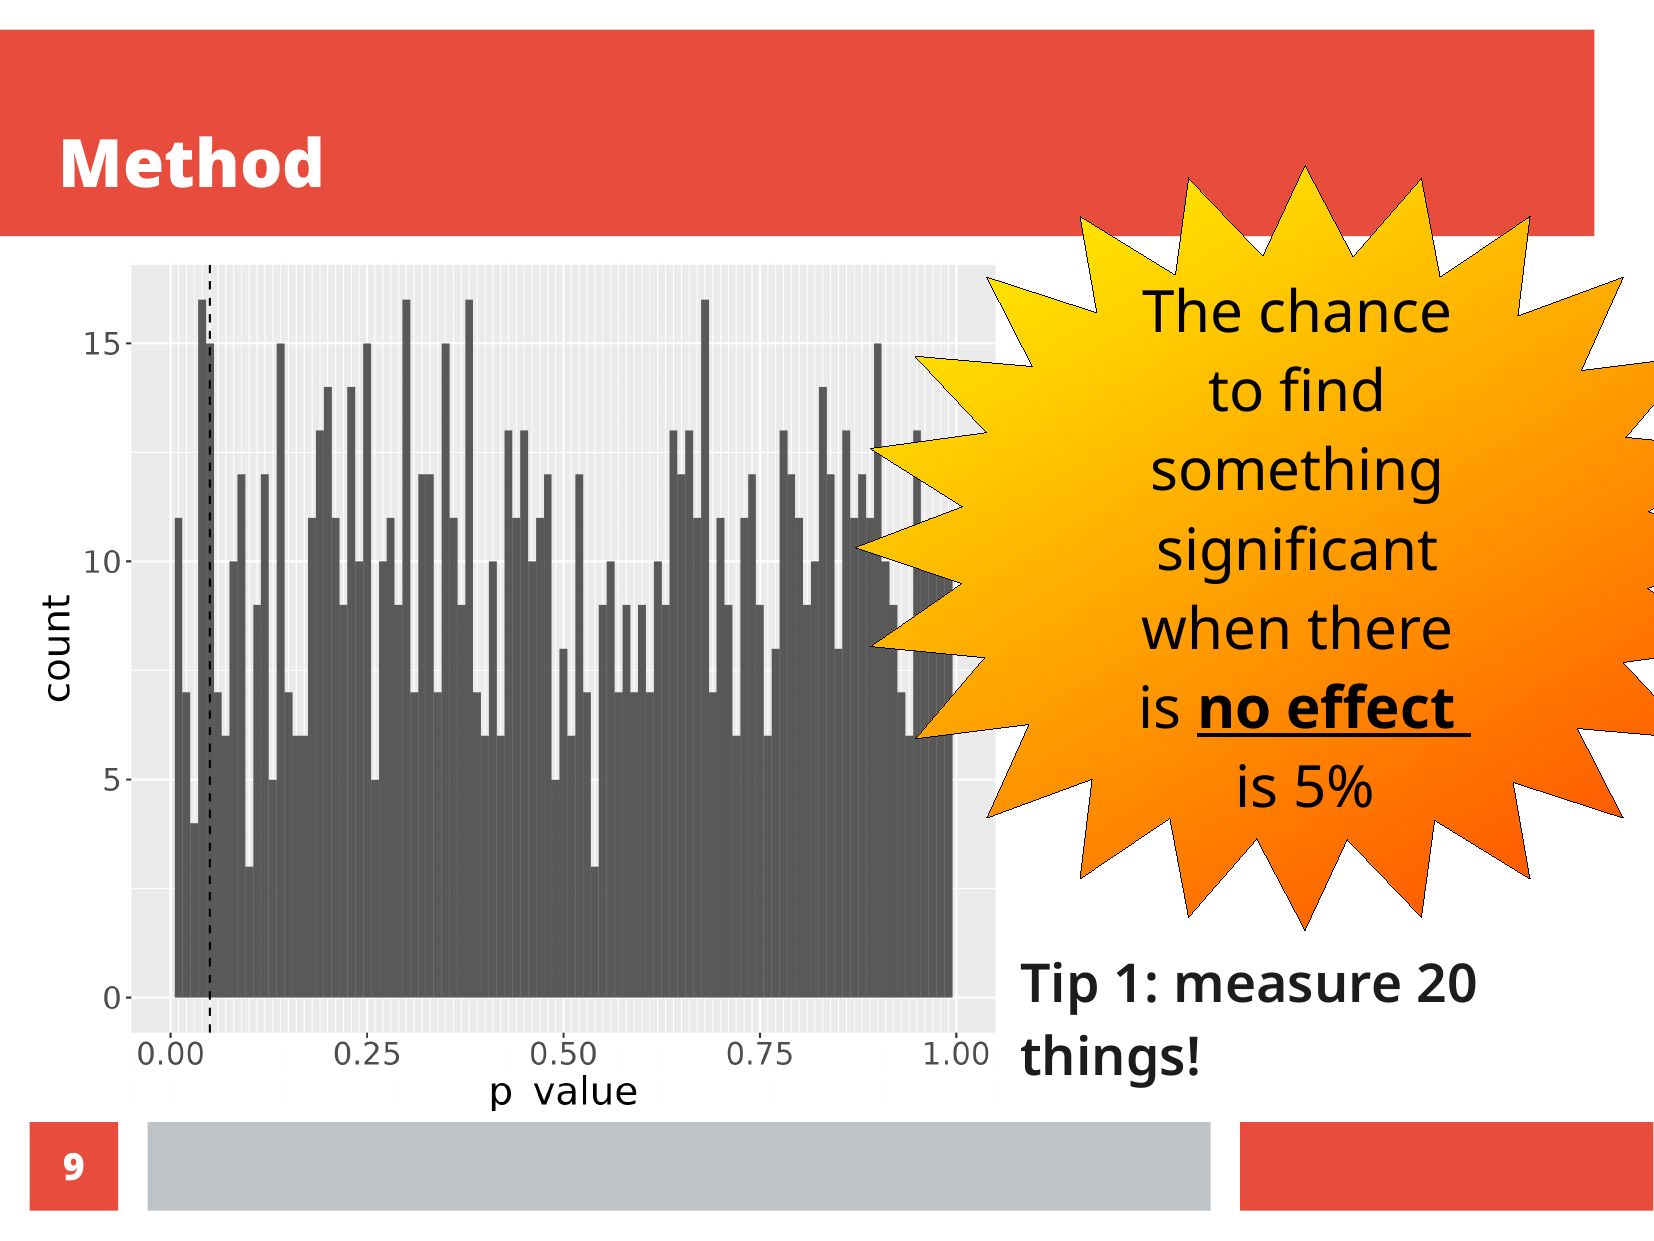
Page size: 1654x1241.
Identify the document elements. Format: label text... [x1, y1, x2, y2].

list Tip 1: measure 20 things! [1020, 945, 1621, 1093]
picture [30, 254, 1006, 1111]
text_box The chance to find something significant when there is no effect is 5% [855, 165, 1654, 931]
title Method [59, 59, 1595, 207]
